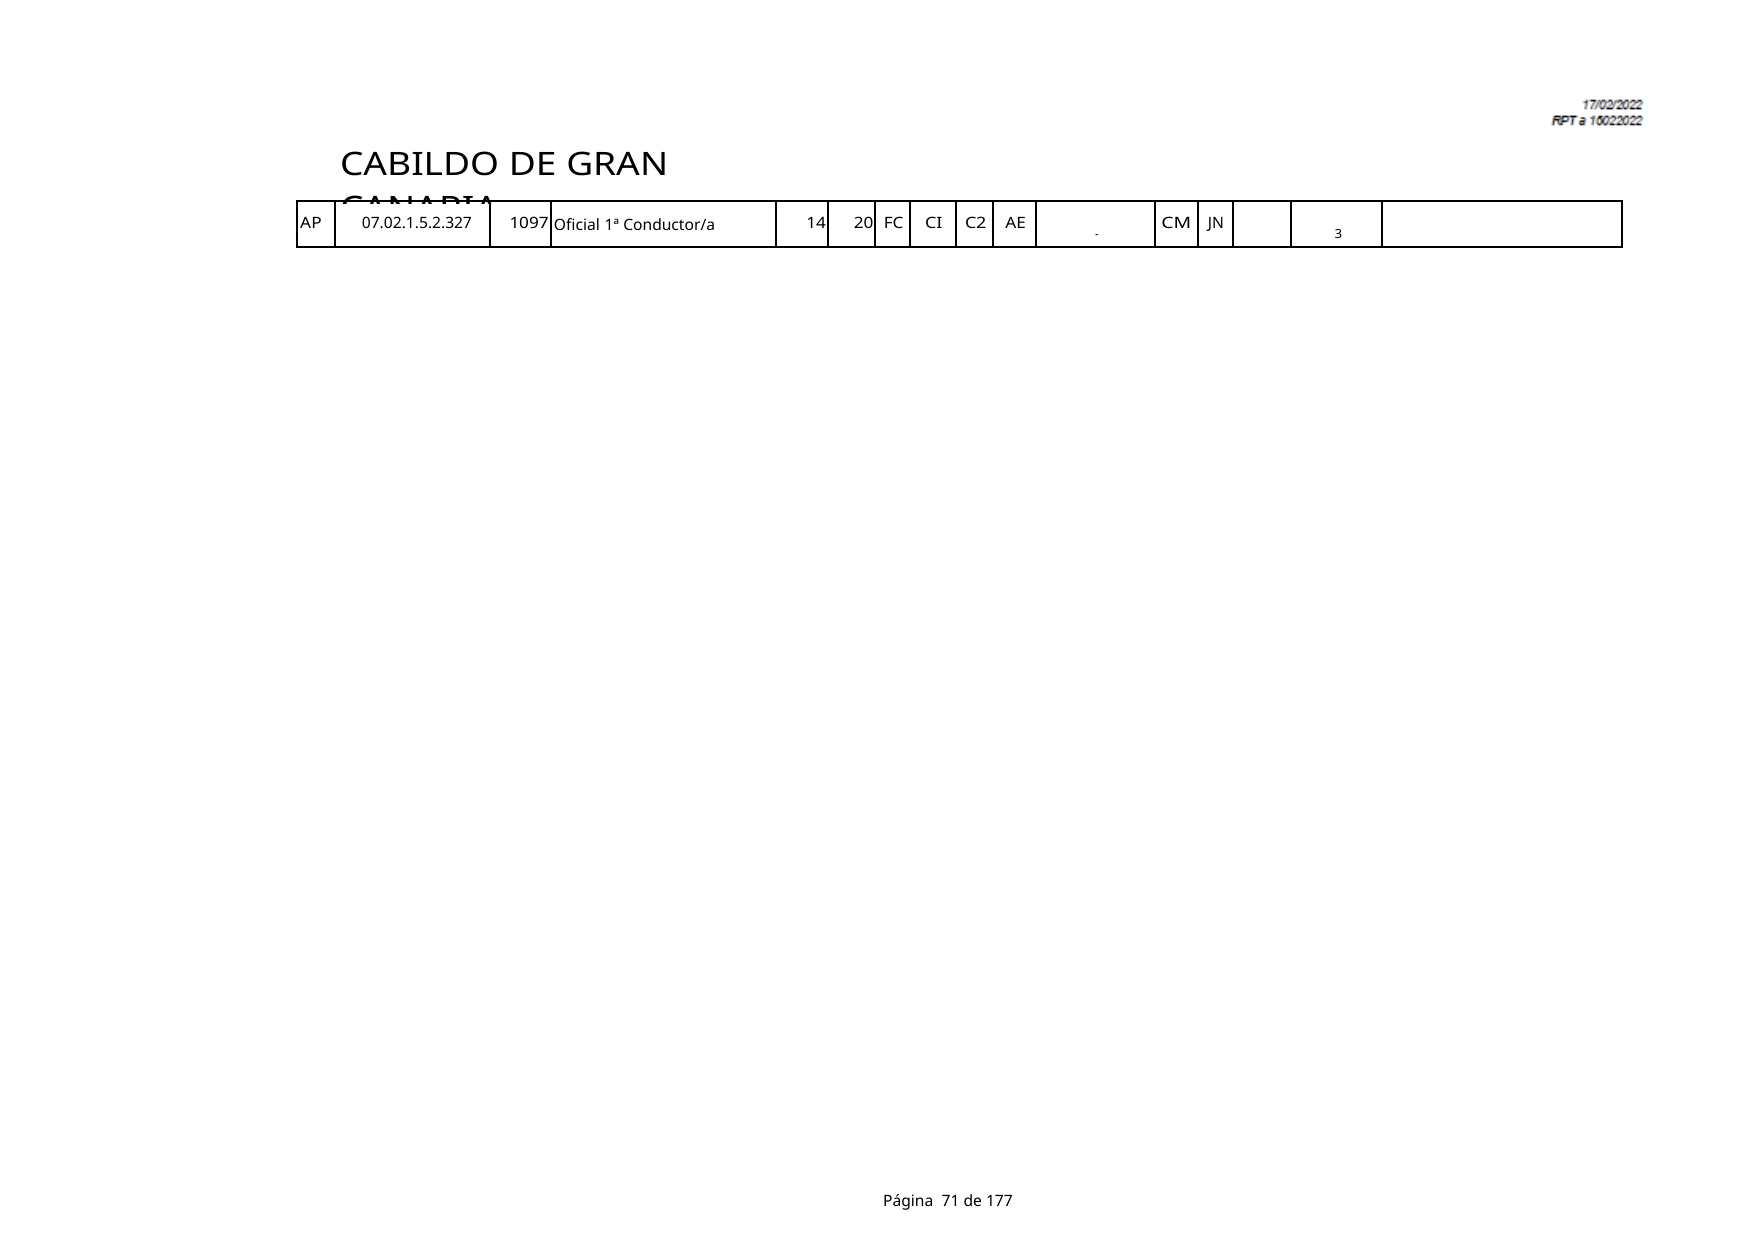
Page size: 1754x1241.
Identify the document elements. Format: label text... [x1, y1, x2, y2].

table_cell 3 [1292, 202, 1381, 246]
table_cell 07.02.1.5.2.327 [336, 202, 489, 246]
table_cell AP [298, 202, 334, 246]
table_cell FC [876, 202, 909, 246]
table_cell [1234, 202, 1290, 246]
table_cell [1383, 202, 1621, 246]
table_cell C2 [957, 202, 992, 246]
table_cell 1097 [491, 202, 550, 246]
picture [1551, 89, 1648, 135]
table_cell - [1037, 202, 1154, 246]
table_cell CM [1156, 202, 1197, 246]
table_cell 14 [777, 202, 827, 246]
table_cell Oficial 1ª Conductor/a [552, 202, 775, 246]
table_cell CI [911, 202, 955, 246]
table_cell JN [1199, 202, 1232, 246]
table_cell AE [994, 202, 1035, 246]
table_cell 20 [829, 202, 874, 246]
